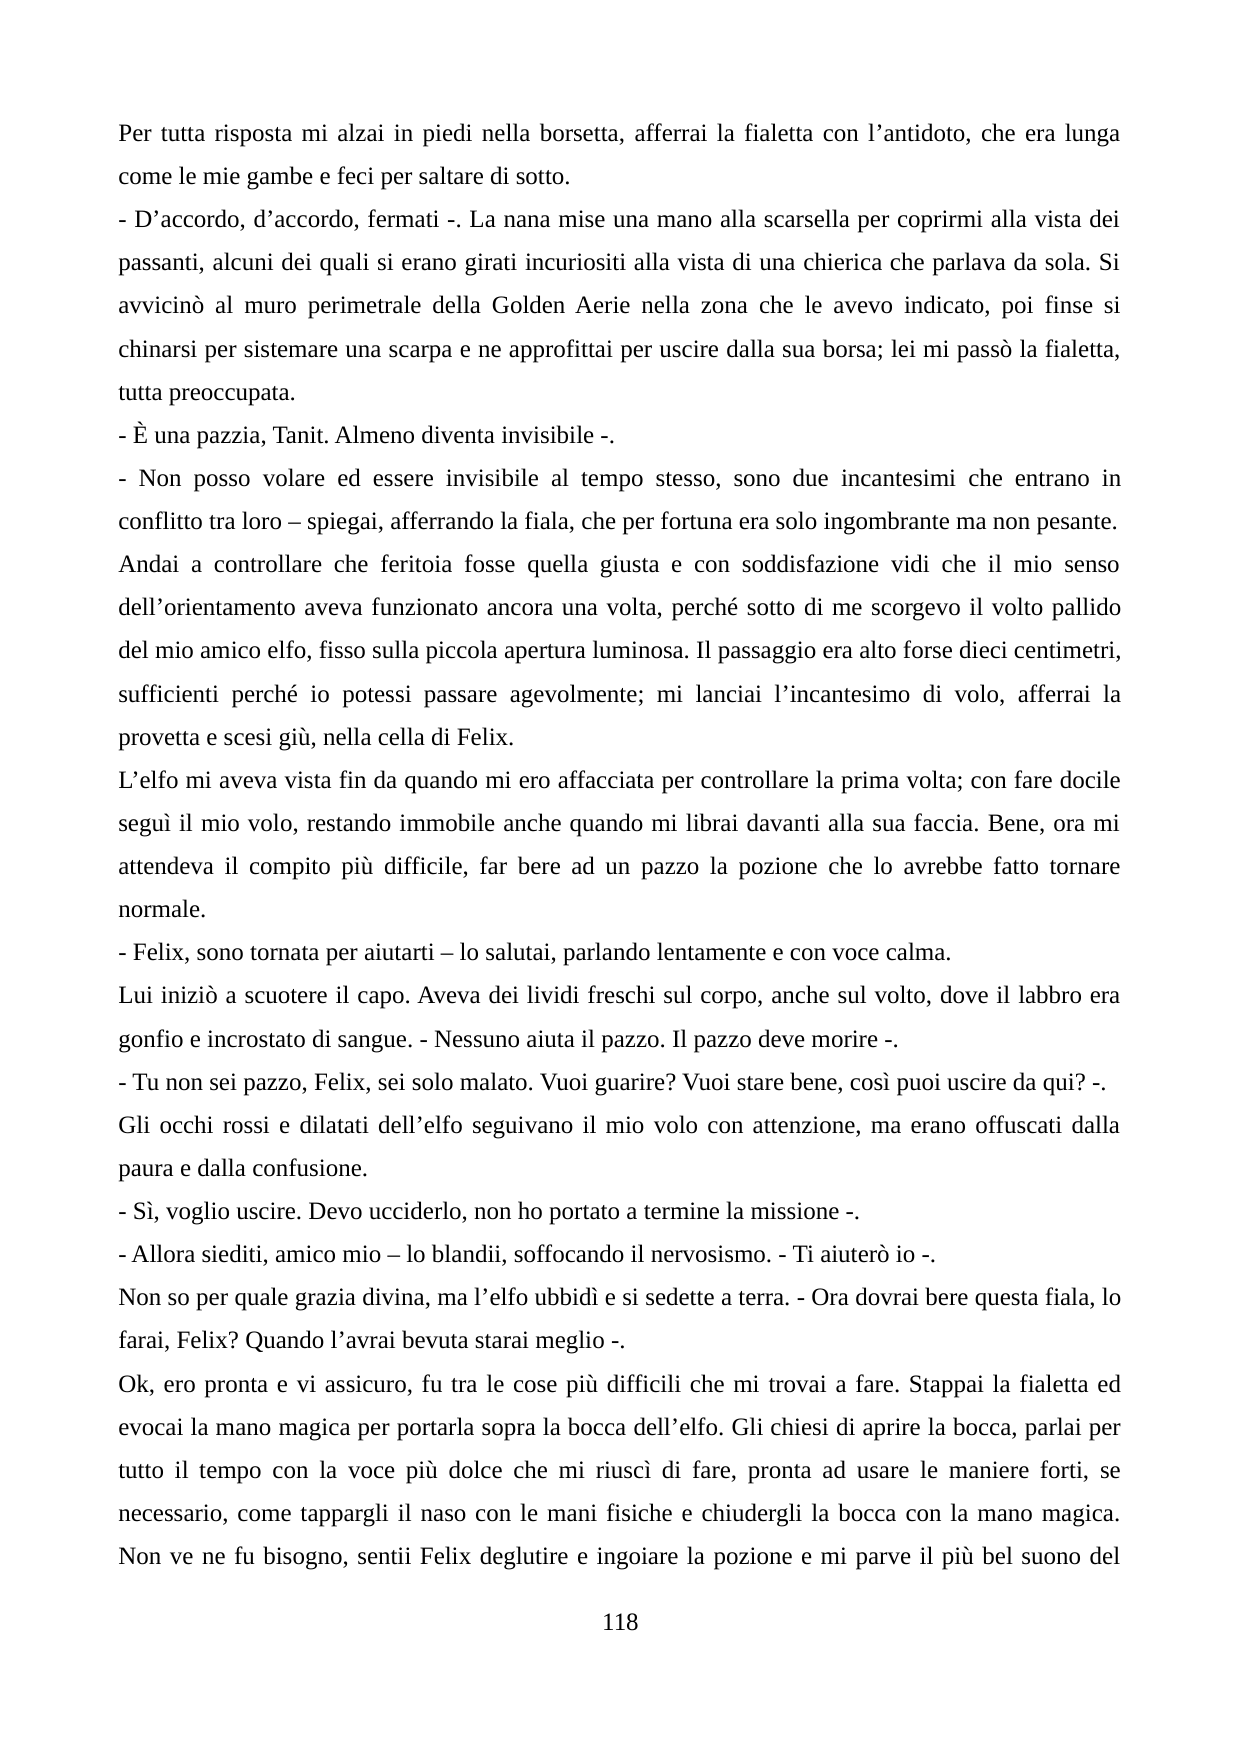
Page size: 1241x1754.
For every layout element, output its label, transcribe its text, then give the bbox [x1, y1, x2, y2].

text Ok, ero pronta e vi assicuro, fu tra le cose più difficili che mi trovai a fare. Stappai la fialetta ed evocai la mano magica per portarla sopra la bocca dell’elfo. Gli chiesi di aprire la bocca, parlai per tutto il tempo con la voce più dolce che mi riuscì di fare, pronta ad usare le maniere forti, se necessario, come tappargli il naso con le mani fisiche e chiudergli la bocca con la mano magica. Non ve ne fu bisogno, sentii Felix deglutire e ingoiare la pozione e mi parve il più bel suono del [118, 1369, 1122, 1570]
text Non so per quale grazia divina, ma l’elfo ubbidì e si sedette a terra. - Ora dovrai bere questa fiala, lo farai, Felix? Quando l’avrai bevuta starai meglio -. [118, 1282, 1122, 1354]
text Per tutta risposta mi alzai in piedi nella borsetta, afferrai la fialetta con l’antidoto, che era lunga come le mie gambe e feci per saltare di sotto. [118, 118, 1122, 190]
text - Sì, voglio uscire. Devo ucciderlo, non ho portato a termine la missione -. [118, 1196, 1122, 1225]
text - È una pazzia, Tanit. Almeno diventa invisibile -. [118, 420, 1122, 449]
text - Felix, sono tornata per aiutarti – lo salutai, parlando lentamente e con voce calma. [118, 937, 1122, 966]
text - Tu non sei pazzo, Felix, sei solo malato. Vuoi guarire? Vuoi stare bene, così puoi uscire da qui? -. [118, 1067, 1122, 1096]
text - D’accordo, d’accordo, fermati -. La nana mise una mano alla scarsella per coprirmi alla vista dei passanti, alcuni dei quali si erano girati incuriositi alla vista di una chierica che parlava da sola. Si avvicinò al muro perimetrale della Golden Aerie nella zona che le avevo indicato, poi finse si chinarsi per sistemare una scarpa e ne approfittai per uscire dalla sua borsa; lei mi passò la fialetta, tutta preoccupata. [118, 204, 1122, 406]
text - Non posso volare ed essere invisibile al tempo stesso, sono due incantesimi che entrano in conflitto tra loro – spiegai, afferrando la fiala, che per fortuna era solo ingombrante ma non pesante. [118, 463, 1122, 535]
text Andai a controllare che feritoia fosse quella giusta e con soddisfazione vidi che il mio senso dell’orientamento aveva funzionato ancora una volta, perché sotto di me scorgevo il volto pallido del mio amico elfo, fisso sulla piccola apertura luminosa. Il passaggio era alto forse dieci centimetri, sufficienti perché io potessi passare agevolmente; mi lanciai l’incantesimo di volo, afferrai la provetta e scesi giù, nella cella di Felix. [118, 549, 1122, 751]
text Gli occhi rossi e dilatati dell’elfo seguivano il mio volo con attenzione, ma erano offuscati dalla paura e dalla confusione. [118, 1110, 1122, 1182]
text L’elfo mi aveva vista fin da quando mi ero affacciata per controllare la prima volta; con fare docile seguì il mio volo, restando immobile anche quando mi librai davanti alla sua faccia. Bene, ora mi attendeva il compito più difficile, far bere ad un pazzo la pozione che lo avrebbe fatto tornare normale. [118, 765, 1122, 923]
text - Allora siediti, amico mio – lo blandii, soffocando il nervosismo. - Ti aiuterò io -. [118, 1239, 1122, 1268]
text Lui iniziò a scuotere il capo. Aveva dei lividi freschi sul corpo, anche sul volto, dove il labbro era gonfio e incrostato di sangue. - Nessuno aiuta il pazzo. Il pazzo deve morire -. [118, 981, 1122, 1052]
